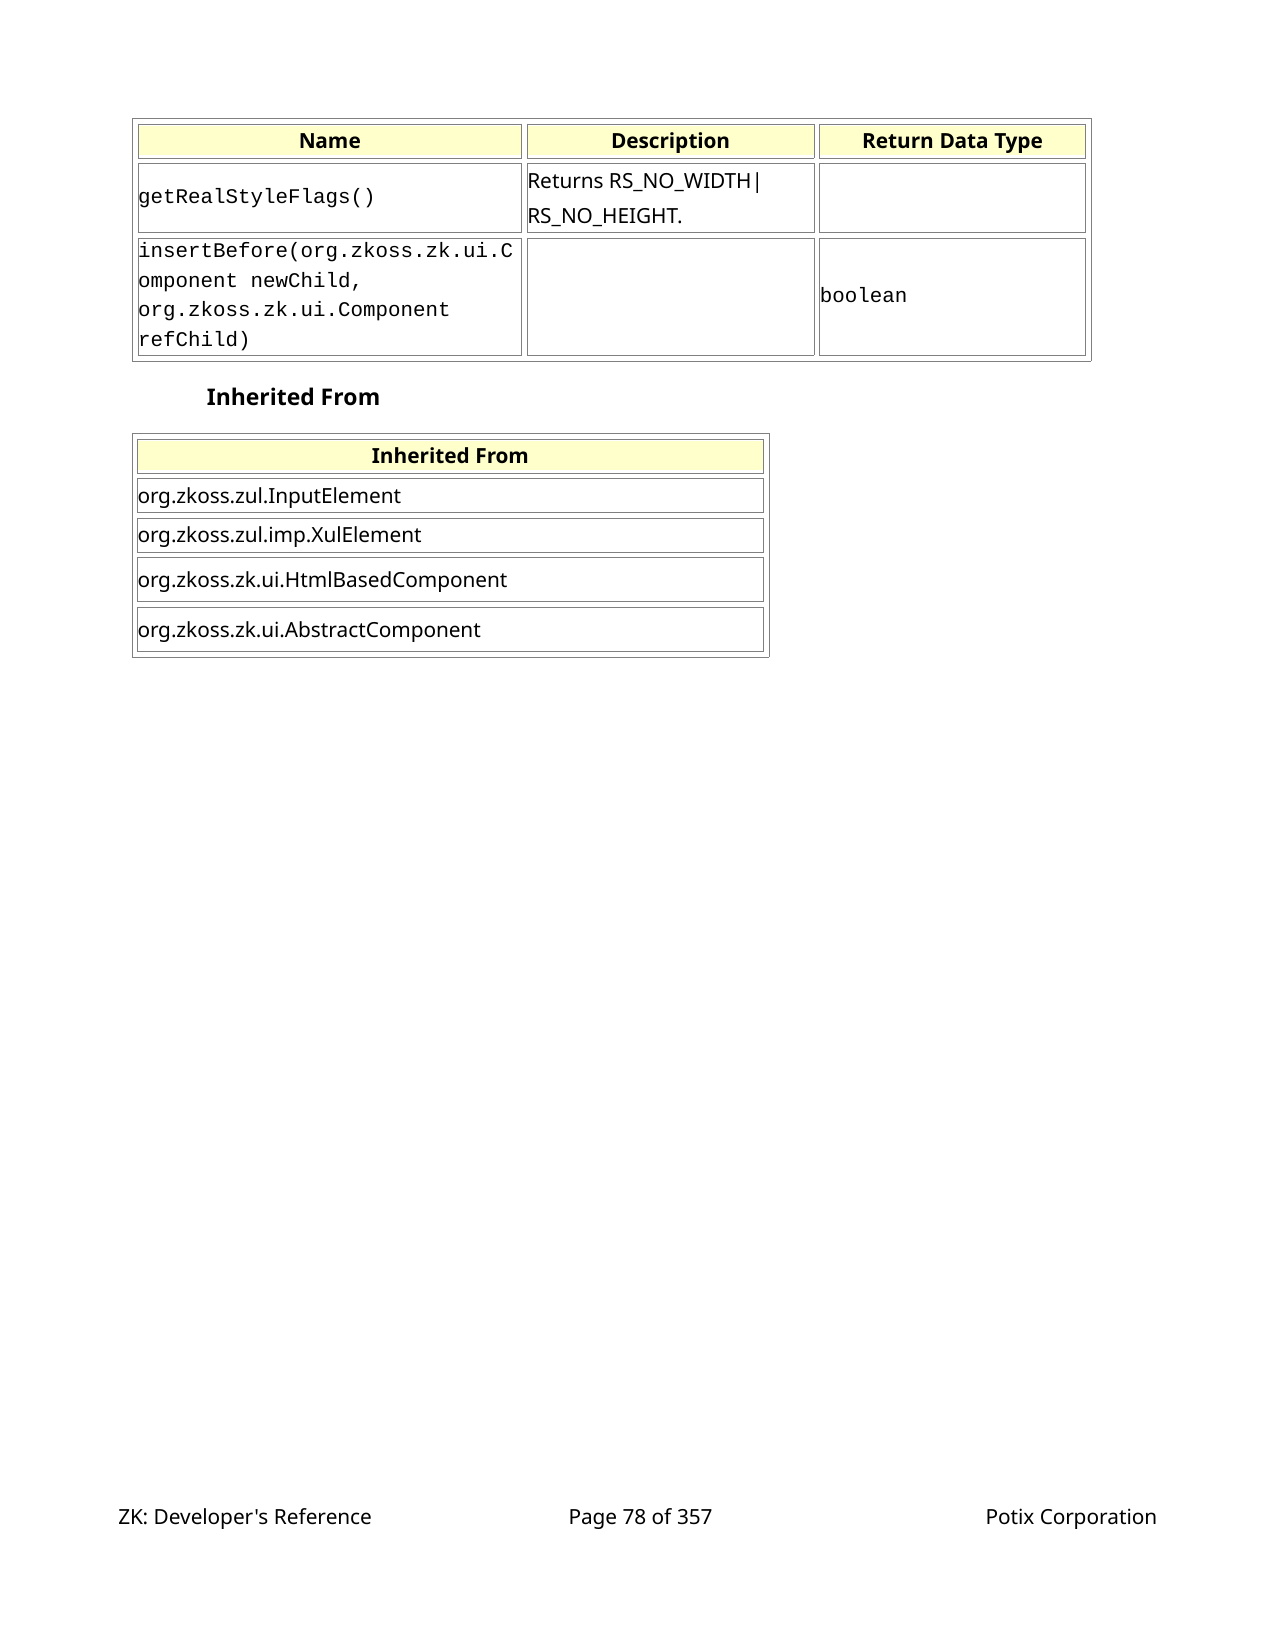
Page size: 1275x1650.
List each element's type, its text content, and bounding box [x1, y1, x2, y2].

table_cell org.zkoss.zk.ui.HtmlBasedComponent [134, 552, 766, 601]
table_cell org.zkoss.zk.ui.AbstractComponent [134, 601, 766, 651]
table_header Name [135, 119, 524, 158]
table_cell org.zkoss.zul.InputElement [134, 473, 766, 512]
table_cell getRealStyleFlags() [135, 158, 524, 232]
table_cell boolean [817, 232, 1088, 355]
table_cell insertBefore(org.zkoss.zk.ui.Component newChild, org.zkoss.zk.ui.Component refChild) [135, 232, 524, 355]
table_cell [820, 164, 1085, 232]
table_cell org.zkoss.zul.imp.XulElement [134, 512, 766, 552]
table_header Inherited From [134, 434, 766, 473]
table_header Description [524, 119, 817, 158]
table_cell Returns RS_NO_WIDTH|RS_NO_HEIGHT. [524, 158, 817, 232]
text Inherited From [207, 381, 1157, 412]
table_cell [528, 239, 814, 355]
table_header Return Data Type [817, 119, 1088, 158]
table_cell [524, 232, 817, 355]
table_cell [817, 158, 1088, 232]
